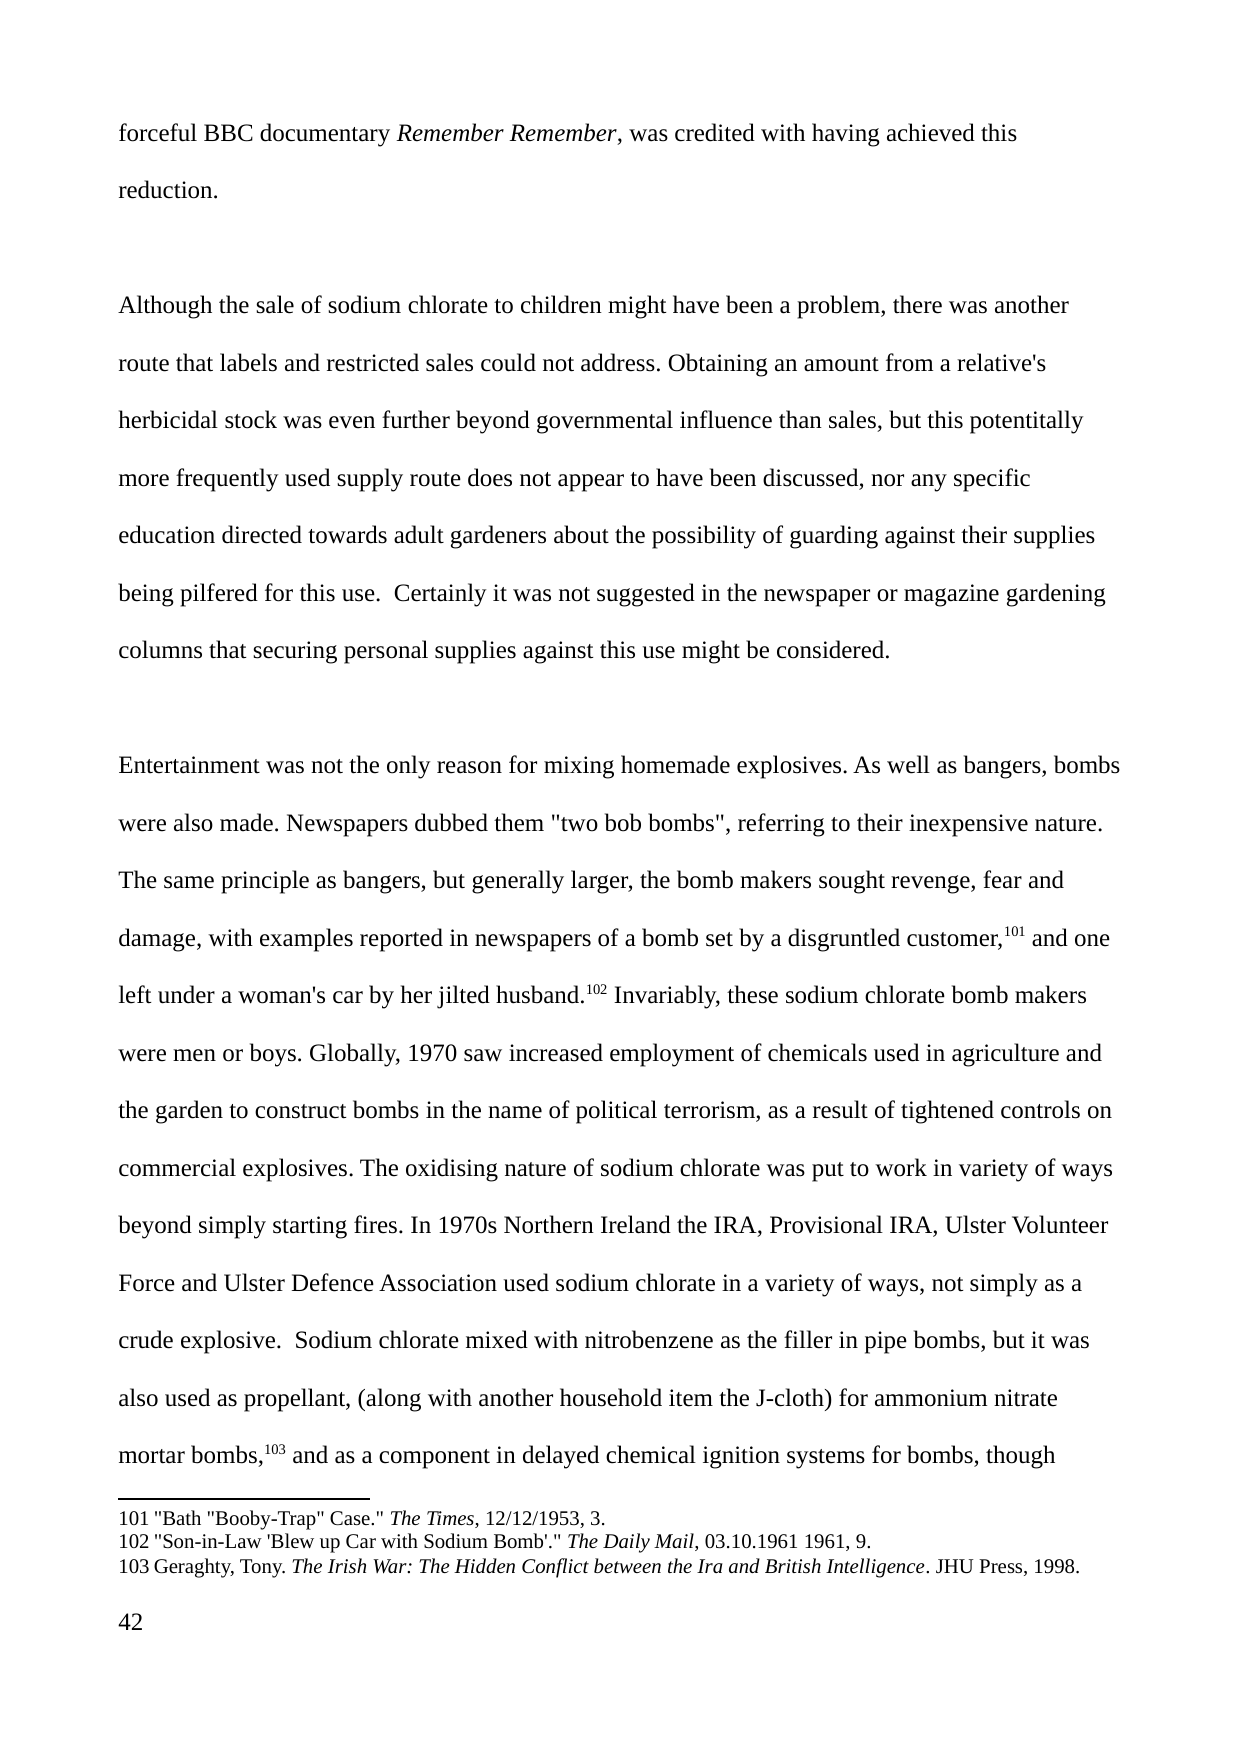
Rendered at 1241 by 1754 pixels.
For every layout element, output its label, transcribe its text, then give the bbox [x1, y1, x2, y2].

text forceful BBC documentary Remember Remember, was credited with having achieved this reduction. [118, 118, 1122, 204]
text Although the sale of sodium chlorate to children might have been a problem, there was another route that labels and restricted sales could not address. Obtaining an amount from a relative's herbicidal stock was even further beyond governmental influence than sales, but this potentitally more frequently used supply route does not appear to have been discussed, nor any specific education directed towards adult gardeners about the possibility of guarding against their supplies being pilfered for this use. Certainly it was not suggested in the newspaper or magazine gardening columns that securing personal supplies against this use might be considered. [118, 291, 1122, 664]
text "Son-in-Law 'Blew up Car with Sodium Bomb'." The Daily Mail, 03.10.1961 1961, 9. [118, 1529, 1122, 1553]
text Geraghty, Tony. The Irish War: The Hidden Conflict between the Ira and British Intelligence. JHU Press, 1998. [118, 1553, 1122, 1578]
text "Bath "Booby-Trap" Case." The Times, 12/12/1953, 3. [118, 1505, 1122, 1529]
text Entertainment was not the only reason for mixing homemade explosives. As well as bangers, bombs were also made. Newspapers dubbed them "two bob bombs", referring to their inexpensive nature. The same principle as bangers, but generally larger, the bomb makers sought revenge, fear and damage, with examples reported in newspapers of a bomb set by a disgruntled customer, and one left under a woman's car by her jilted husband. Invariably, these sodium chlorate bomb makers were men or boys. Globally, 1970 saw increased employment of chemicals used in agriculture and the garden to construct bombs in the name of political terrorism, as a result of tightened controls on commercial explosives. The oxidising nature of sodium chlorate was put to work in variety of ways beyond simply starting fires. In 1970s Northern Ireland the IRA, Provisional IRA, Ulster Volunteer Force and Ulster Defence Association used sodium chlorate in a variety of ways, not simply as a crude explosive. Sodium chlorate mixed with nitrobenzene as the filler in pipe bombs, but it was also used as propellant, (along with another household item the J-cloth) for ammonium nitrate mortar bombs, and as a component in delayed chemical ignition systems for bombs, though [118, 751, 1122, 1469]
